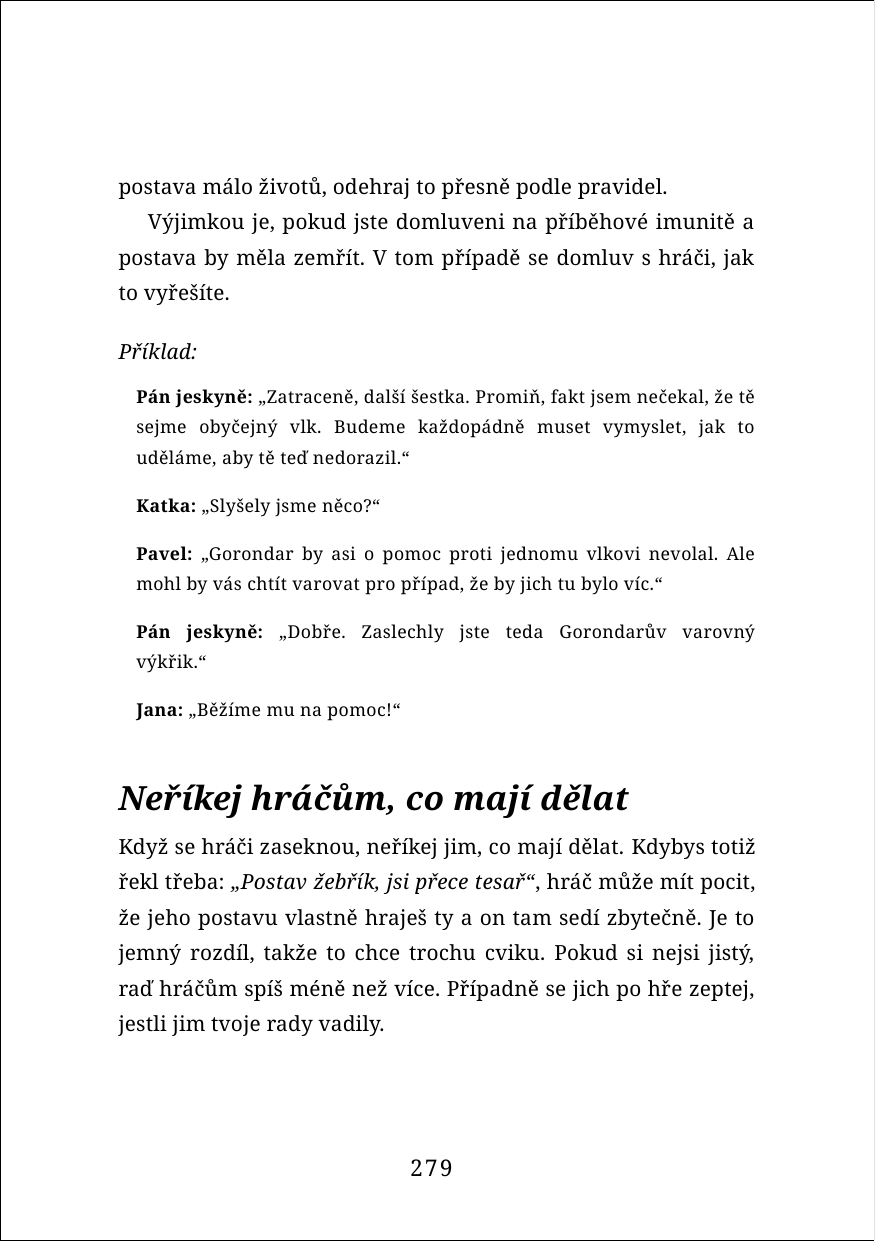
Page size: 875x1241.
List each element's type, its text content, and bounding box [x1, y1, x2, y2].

text Pán jeskyně: „Zatraceně, další šestka. Promiň, fakt jsem nečekal, že tě sejme obyčejný vlk. Budeme každopádně muset vymyslet, jak to uděláme, aby tě teď nedorazil.“ [136, 385, 756, 469]
text Pavel: „Gorondar by asi o pomoc proti jednomu vlkovi nevolal. Ale mohl by vás chtít varovat pro případ, že by jich tu bylo víc.“ [136, 541, 756, 595]
text Když se hráči zaseknou, neříkej jim, co mají dělat. Kdybys totiž řekl třeba: „Postav žebřík, jsi přece tesař“, hráč může mít pocit, že jeho postavu vlastně hraješ ty a on tam sedí zbytečně. Je to jemný rozdíl, takže to chce trochu cviku. Pokud si nejsi jistý, raď hráčům spíš méně než více. Případně se jich po hře zeptej, jestli jim tvoje rady vadily. [118, 832, 756, 1038]
text Jana: „Běžíme mu na pomoc!“ [136, 697, 756, 721]
text Pán jeskyně: „Dobře. Zaslechly jste teda Gorondarův varovný výkřik.“ [136, 619, 756, 673]
subtitle Neříkej hráčům, co mají dělat [118, 775, 756, 820]
text Příklad: [118, 337, 756, 366]
text postava málo životů, odehraj to přesně podle pravidel. Výjimkou je, pokud jste domluveni na příběhové imunitě a postava by měla zemřít. V tom případě se domluv s hráči, jak to vyřešíte. [118, 172, 756, 307]
text Katka: „Slyšely jsme něco?“ [136, 493, 756, 517]
